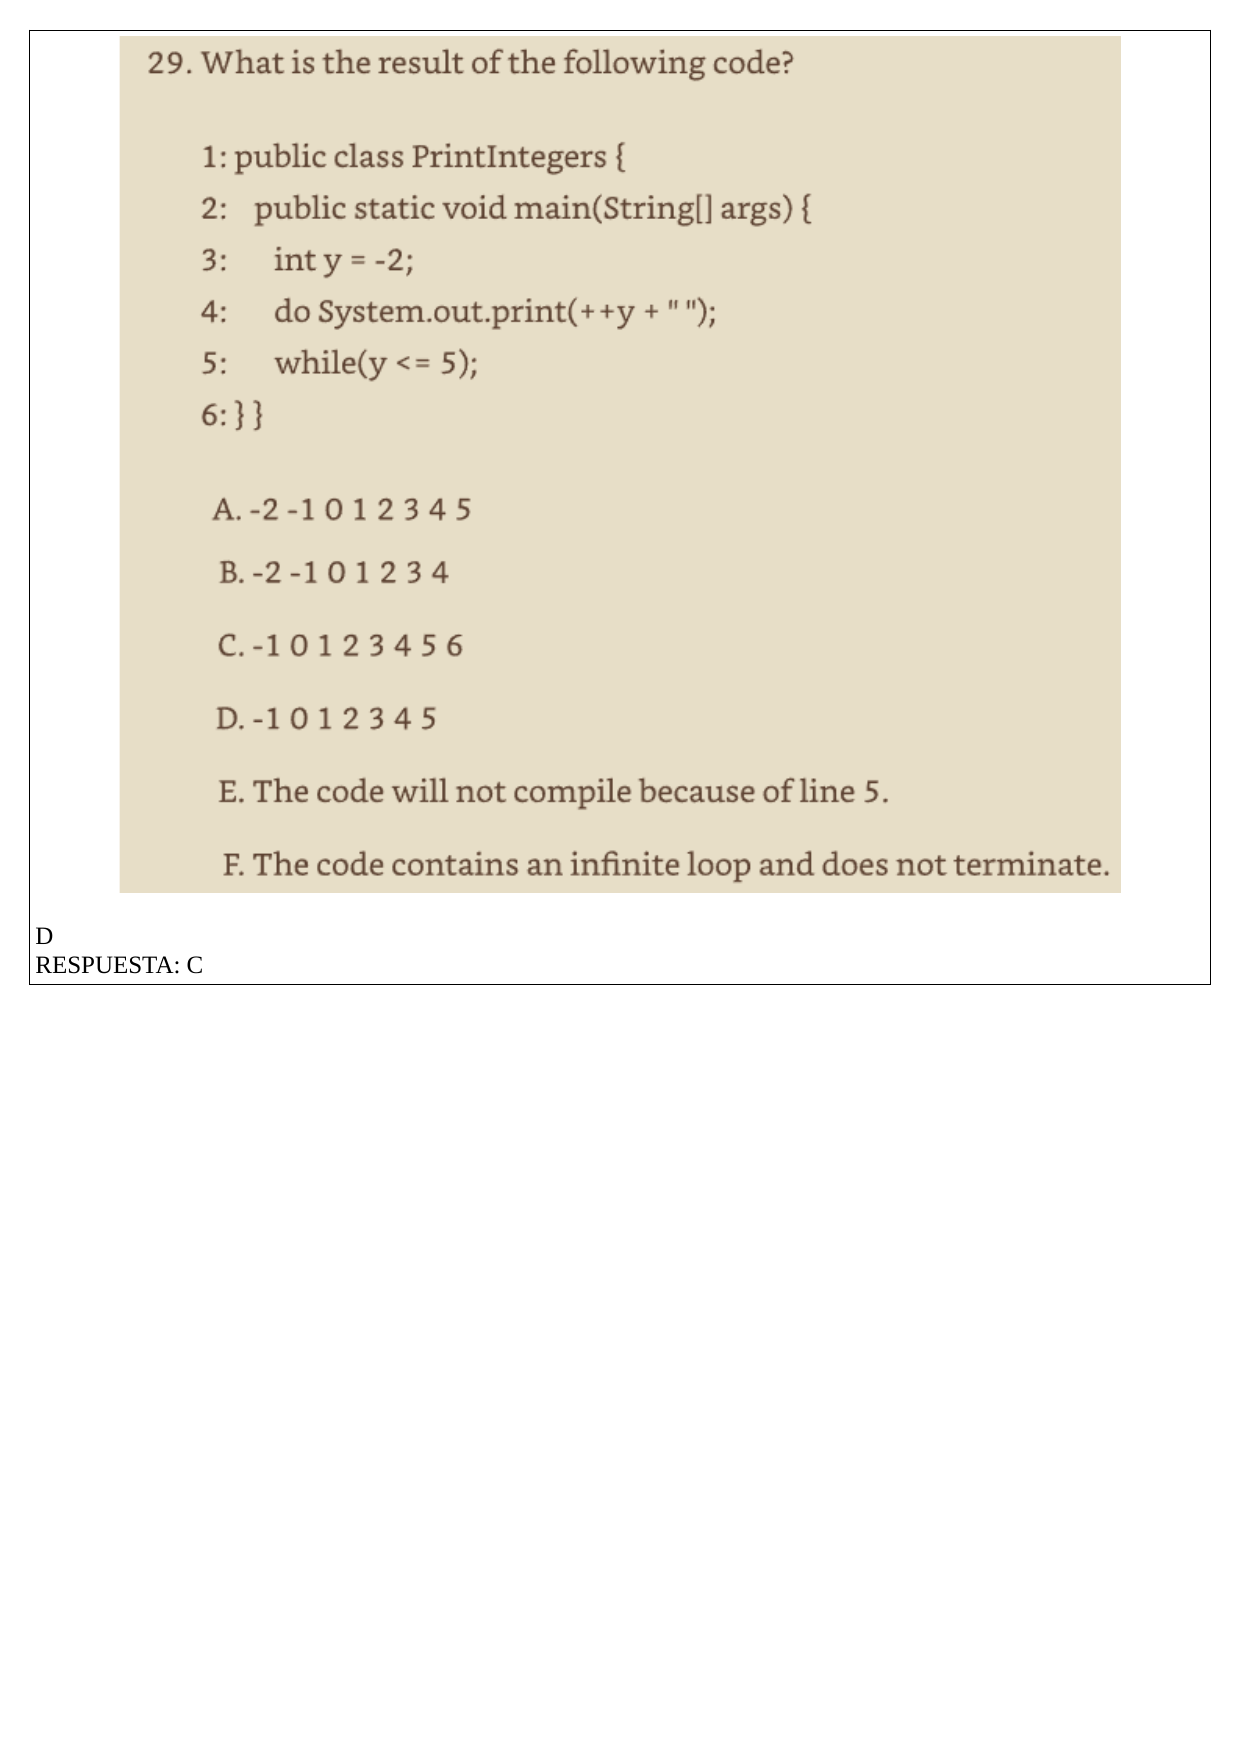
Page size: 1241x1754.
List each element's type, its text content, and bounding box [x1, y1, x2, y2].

table_cell D RESPUESTA: C [30, 31, 1210, 984]
picture [119, 36, 1121, 893]
